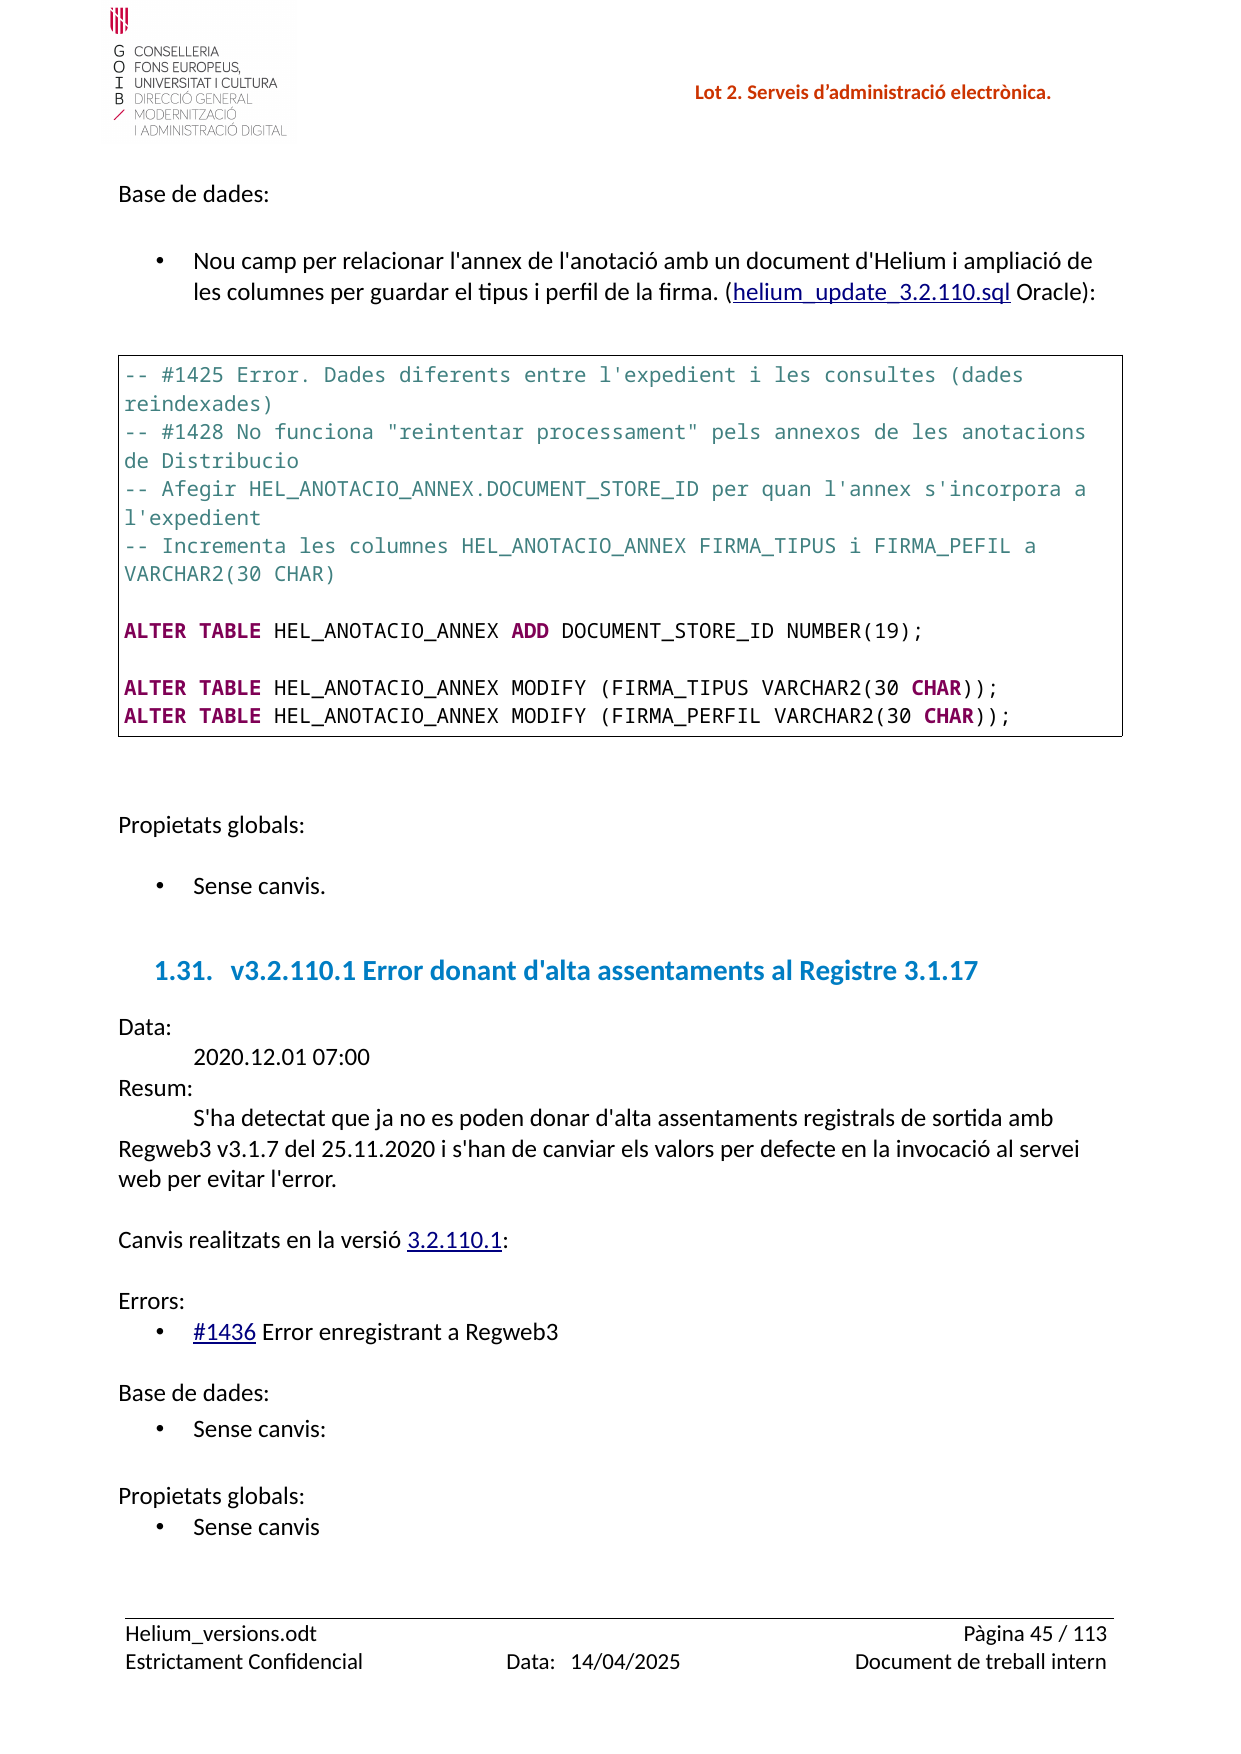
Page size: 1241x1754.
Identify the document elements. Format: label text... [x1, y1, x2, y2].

picture [100, 0, 297, 144]
list Nou camp per relacionar l'annex de l'anotació amb un document d'Helium i ampliació de les columnes per guardar el tipus i perfil de la firma. (helium_update_3.2.110.sql Oracle): [156, 245, 1122, 306]
text Base de dades: [118, 1377, 1122, 1408]
text Propietats globals: [118, 1481, 1122, 1511]
text Propietats globals: [118, 809, 1122, 839]
list #1436 Error enregistrant a Regweb3 [156, 1316, 1122, 1347]
text S'ha detectat que ja no es poden donar d'alta assentaments registrals de sortida amb Regweb3 v3.1.7 del 25.11.2020 i s'han de canviar els valors per defecte en la invocació al servei web per evitar l'error. [118, 1102, 1122, 1194]
list Sense canvis. [156, 870, 1122, 900]
table_header -- #1425 Error. Dades diferents entre l'expedient i les consultes (dades reindexades) -- #1428 No funciona "reintentar processament" pels annexos de les anotacions de Distribucio -- Afegir HEL_ANOTACIO_ANNEX.DOCUMENT_STORE_ID per quan l'annex s'incorpora a l'expedient -- Incrementa les columnes HEL_ANOTACIO_ANNEX FIRMA_TIPUS i FIRMA_PEFIL a VARCHAR2(30 CHAR) ALTER TABLE HEL_ANOTACIO_ANNEX ADD DOCUMENT_STORE_ID NUMBER(19); ALTER TABLE HEL_ANOTACIO_ANNEX MODIFY (FIRMA_TIPUS VARCHAR2(30 CHAR)); ALTER TABLE HEL_ANOTACIO_ANNEX MODIFY (FIRMA_PERFIL VARCHAR2(30 CHAR)); [119, 356, 1122, 736]
text Canvis realitzats en la versió 3.2.110.1: [118, 1224, 1122, 1255]
list Sense canvis: [156, 1413, 1122, 1444]
text Data: [118, 1011, 1122, 1041]
subtitle v3.2.110.1 Error donant d'alta assentaments al Registre 3.1.17 [153, 952, 1122, 987]
text Errors: [118, 1286, 1122, 1316]
list Sense canvis [156, 1511, 1122, 1542]
text Base de dades: [118, 178, 1122, 209]
text Resum: [118, 1072, 1122, 1102]
text 2020.12.01 07:00 [118, 1041, 1122, 1072]
